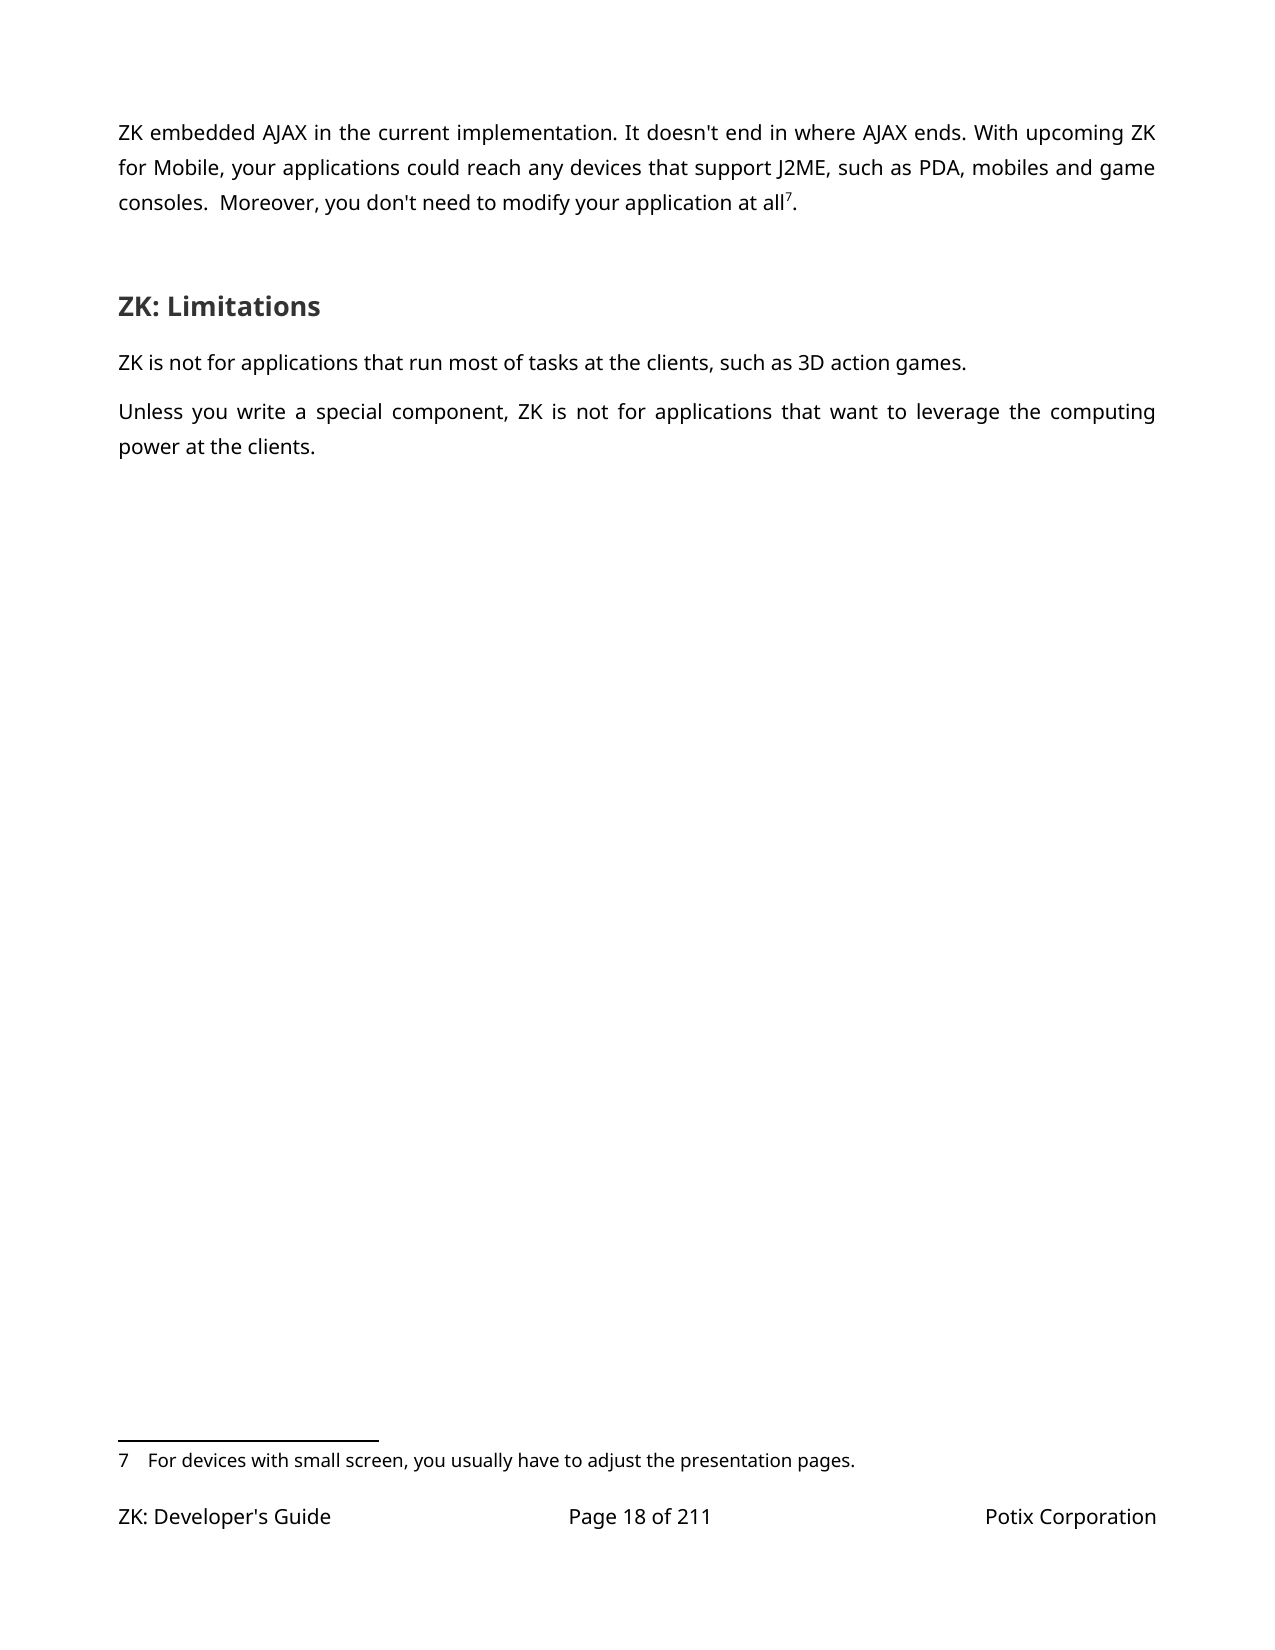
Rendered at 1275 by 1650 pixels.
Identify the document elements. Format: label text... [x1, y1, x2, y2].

text For devices with small screen, you usually have to adjust the presentation pages. [118, 1447, 1157, 1473]
text ZK embedded AJAX in the current implementation. It doesn't end in where AJAX ends. With upcoming ZK for Mobile, your applications could reach any devices that support J2ME, such as PDA, mobiles and game consoles. Moreover, you don't need to modify your application at all. [118, 118, 1157, 217]
subtitle ZK: Limitations [118, 288, 1157, 324]
text Unless you write a special component, ZK is not for applications that want to leverage the computing power at the clients. [118, 397, 1157, 460]
text ZK is not for applications that run most of tasks at the clients, such as 3D action games. [118, 348, 1157, 376]
